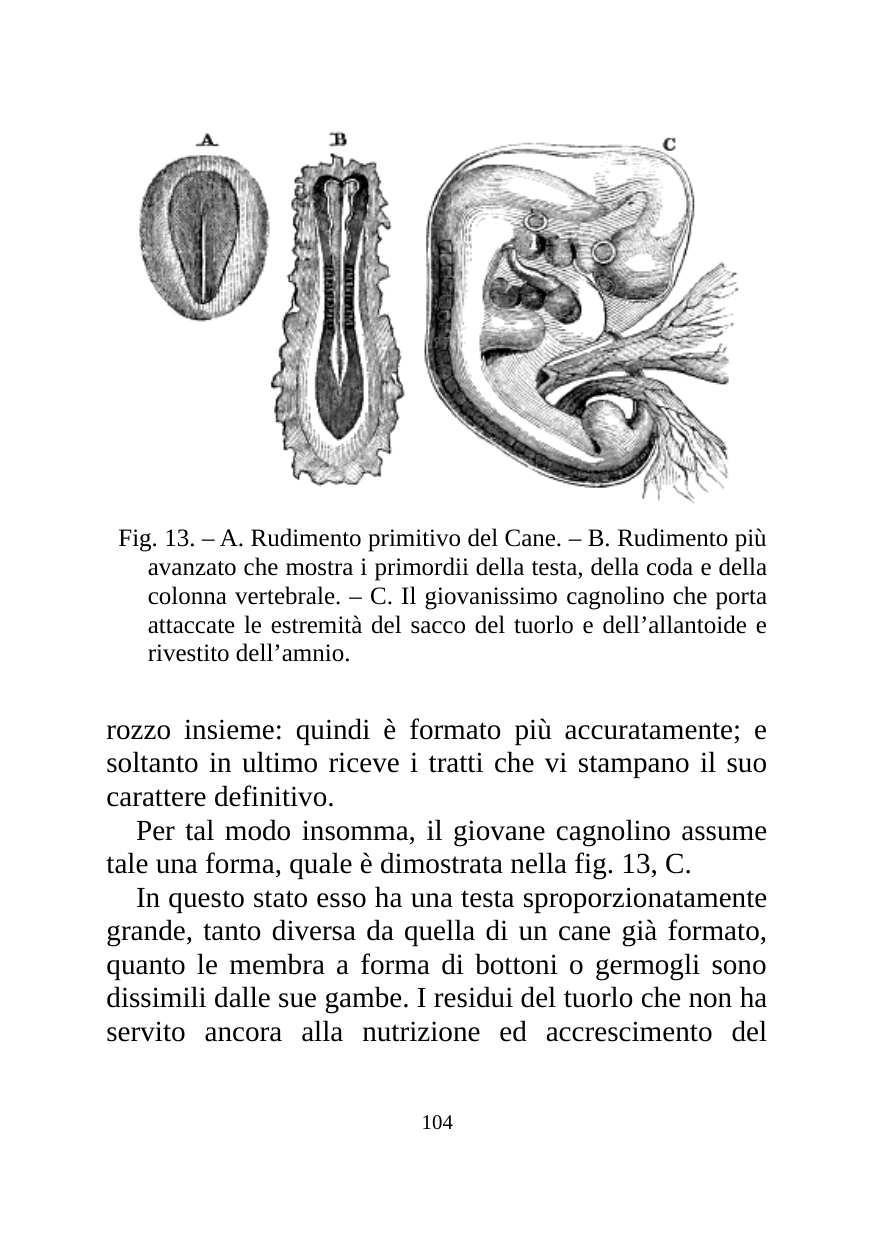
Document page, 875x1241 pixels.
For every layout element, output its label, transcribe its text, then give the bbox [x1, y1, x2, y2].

text In questo stato esso ha una testa sproporzionatamente grande, tanto diversa da quella di un cane già formato, quanto le membra a forma di bottoni o germogli sono dissimili dalle sue gambe. I residui del tuorlo che non ha servito ancora alla nutrizione ed accrescimento del [106, 880, 768, 1047]
text Per tal modo insomma, il giovane cagnolino assume tale una forma, quale è dimostrata nella fig. 13, C. [106, 813, 768, 880]
picture [118, 118, 768, 524]
text rozzo insieme: quindi è formato più accuratamente; e soltanto in ultimo riceve i tratti che vi stampano il suo carattere definitivo. [106, 106, 768, 813]
text Fig. 13. – A. Rudimento primitivo del Cane. – B. Rudimento più avanzato che mostra i primordii della testa, della coda e della colonna vertebrale. – C. Il giovanissimo cagnolino che porta attaccate le estremità del sacco del tuorlo e dell’allantoide e rivestito dell’amnio. [118, 524, 768, 667]
